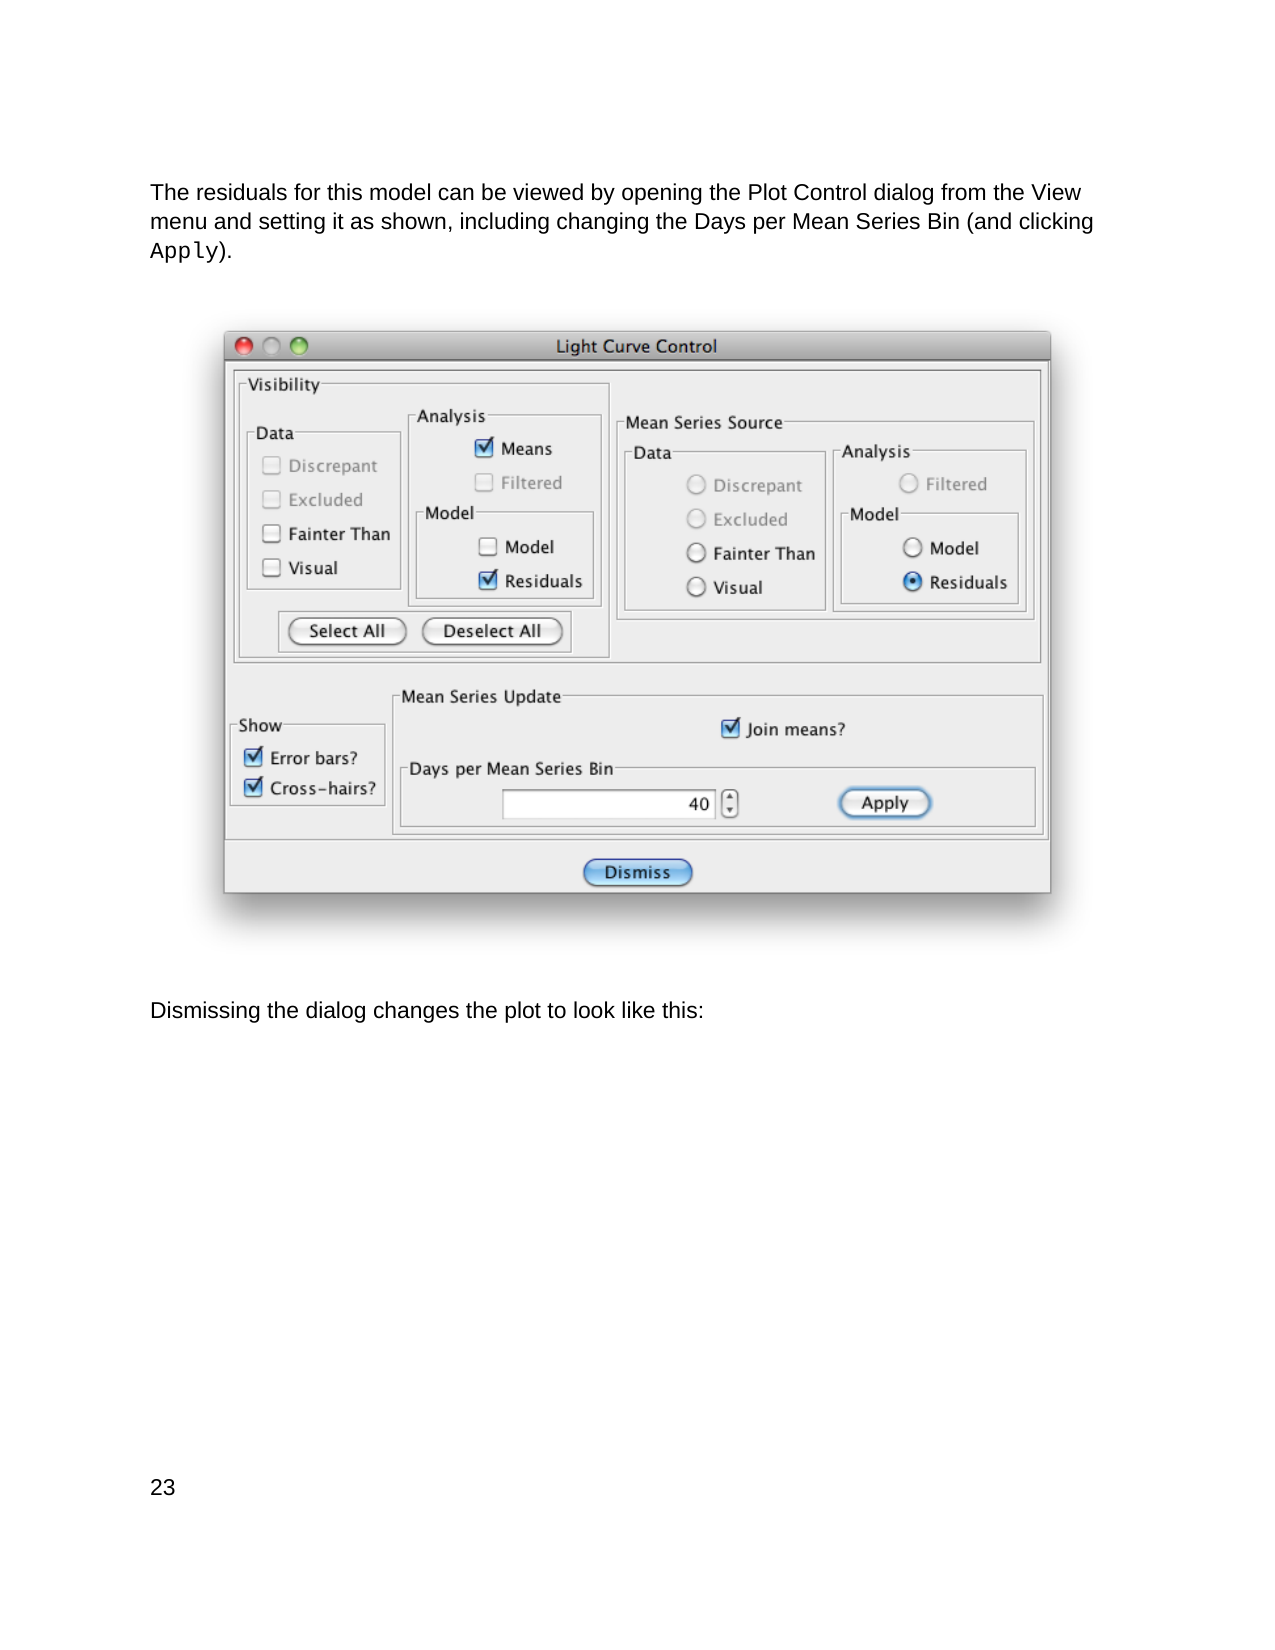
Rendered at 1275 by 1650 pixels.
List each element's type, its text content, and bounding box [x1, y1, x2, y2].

text The residuals for this model can be viewed by opening the Plot Control dialog from the View menu and setting it as shown, including changing the Days per Mean Series Bin (and clicking Apply). [150, 179, 1125, 266]
text Dismissing the dialog changes the plot to look like this: [150, 998, 1125, 1024]
picture [172, 299, 1103, 965]
